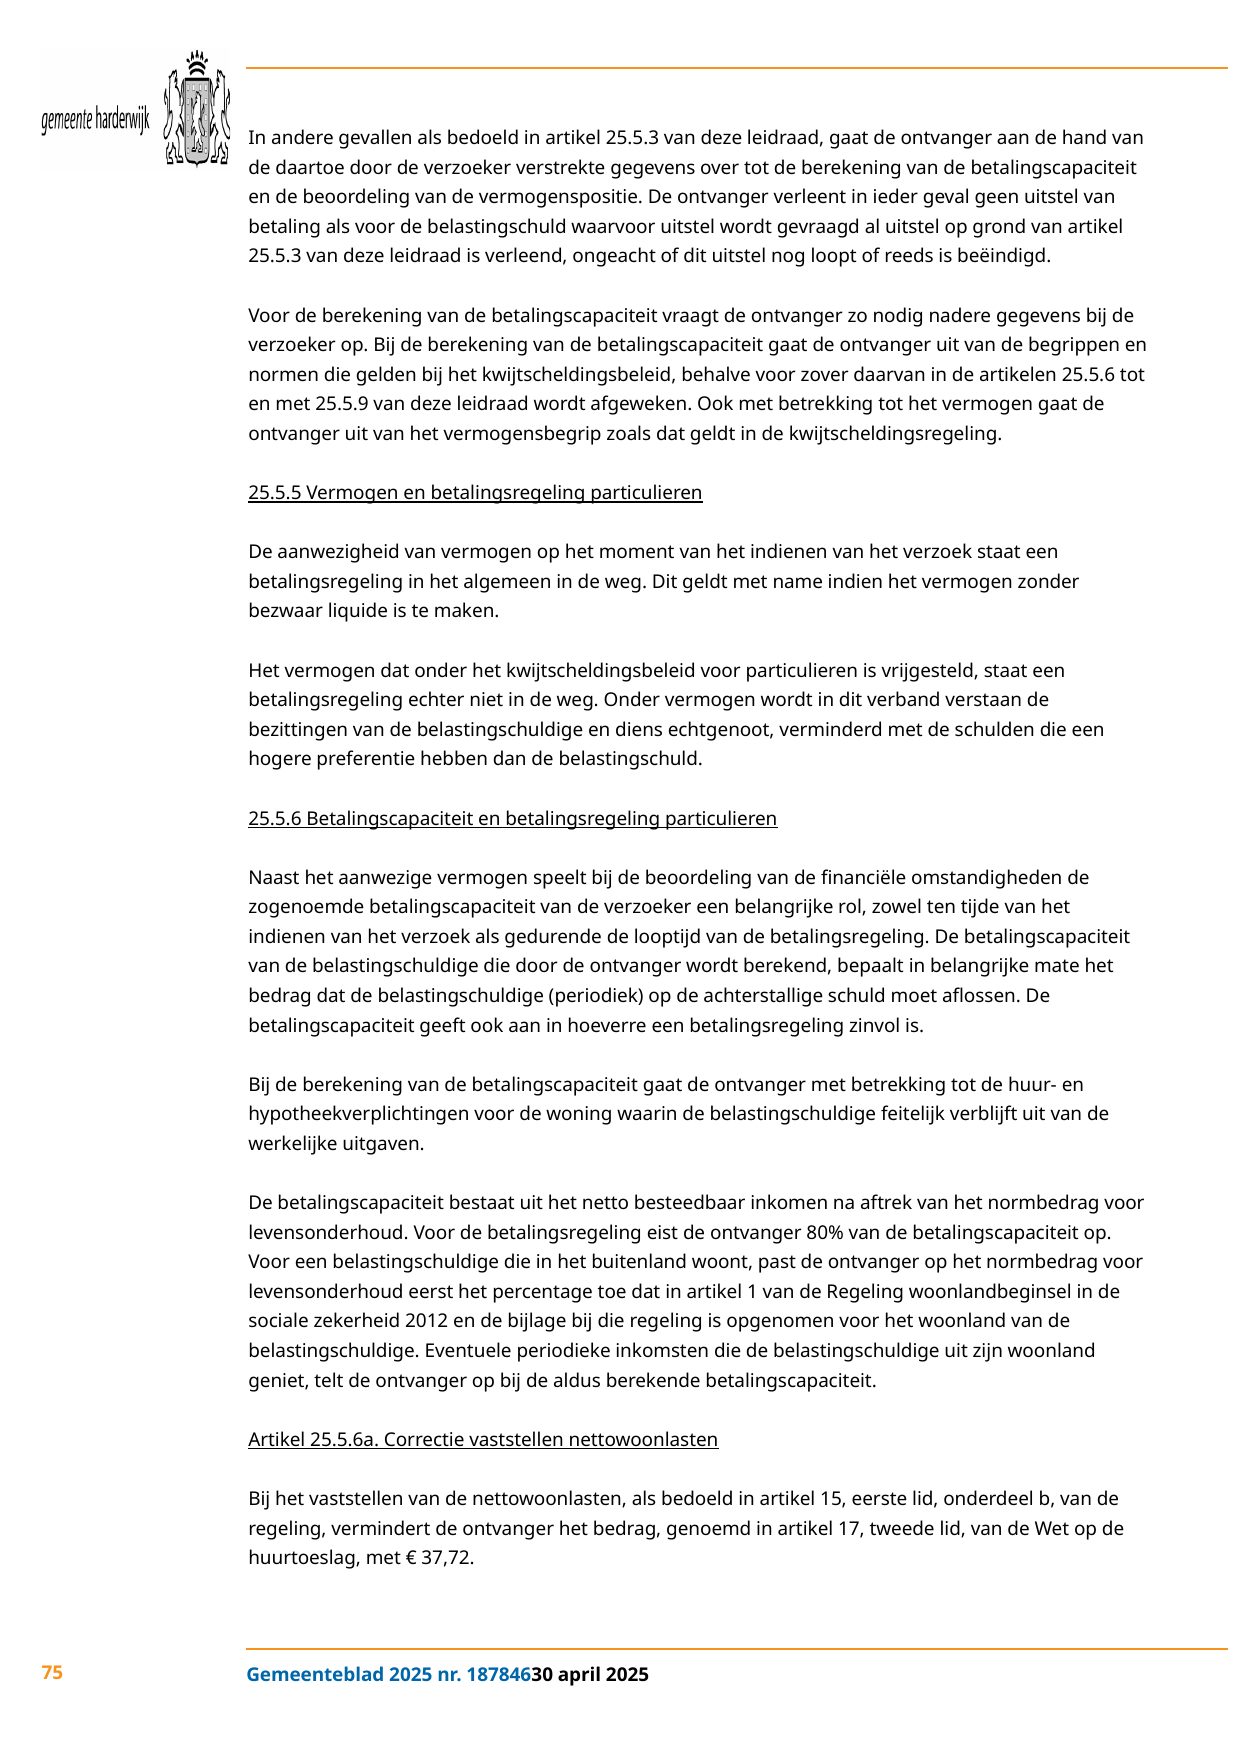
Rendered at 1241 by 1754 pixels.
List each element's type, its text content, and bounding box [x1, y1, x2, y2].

text Het vermogen dat onder het kwijtscheldingsbeleid voor particulieren is vrijgesteld, staat een betalingsregeling echter niet in de weg. Onder vermogen wordt in dit verband verstaan de bezittingen van de belastingschuldige en diens echtgenoot, verminderd met de schulden die een hogere preferentie hebben dan de belastingschuld. [248, 657, 1152, 771]
text De betalingscapaciteit bestaat uit het netto besteedbaar inkomen na aftrek van het normbedrag voor levensonderhoud. Voor de betalingsregeling eist de ontvanger 80% van de betalingscapaciteit op. Voor een belastingschuldige die in het buitenland woont, past de ontvanger op het normbedrag voor levensonderhoud eerst het percentage toe dat in artikel 1 van de Regeling woonlandbeginsel in de sociale zekerheid 2012 en de bijlage bij die regeling is opgenomen voor het woonland van de belastingschuldige. Eventuele periodieke inkomsten die de belastingschuldige uit zijn woonland geniet, telt de ontvanger op bij de aldus berekende betalingscapaciteit. [248, 1189, 1152, 1393]
text Artikel 25.5.6a. Correctie vaststellen nettowoonlasten [248, 1426, 1152, 1452]
picture [41, 47, 231, 172]
text De aanwezigheid van vermogen op het moment van het indienen van het verzoek staat een betalingsregeling in het algemeen in de weg. Dit geldt met name indien het vermogen zonder bezwaar liquide is te maken. [248, 538, 1152, 623]
text 25.5.5 Vermogen en betalingsregeling particulieren [248, 479, 1152, 505]
text Voor de berekening van de betalingscapaciteit vraagt de ontvanger zo nodig nadere gegevens bij de verzoeker op. Bij de berekening van de betalingscapaciteit gaat de ontvanger uit van de begrippen en normen die gelden bij het kwijtscheldingsbeleid, behalve voor zover daarvan in de artikelen 25.5.6 tot en met 25.5.9 van deze leidraad wordt afgeweken. Ook met betrekking tot het vermogen gaat de ontvanger uit van het vermogensbegrip zoals dat geldt in de kwijtscheldingsregeling. [248, 302, 1152, 446]
text Naast het aanwezige vermogen speelt bij de beoordeling van de financiële omstandigheden de zogenoemde betalingscapaciteit van de verzoeker een belangrijke rol, zowel ten tijde van het indienen van het verzoek als gedurende de looptijd van de betalingsregeling. De betalingscapaciteit van de belastingschuldige die door de ontvanger wordt berekend, bepaalt in belangrijke mate het bedrag dat de belastingschuldige (periodiek) op de achterstallige schuld moet aflossen. De betalingscapaciteit geeft ook aan in hoeverre een betalingsregeling zinvol is. [248, 864, 1152, 1038]
text Bij de berekening van de betalingscapaciteit gaat de ontvanger met betrekking tot de huur- en hypotheekverplichtingen voor de woning waarin de belastingschuldige feitelijk verblijft uit van de werkelijke uitgaven. [248, 1071, 1152, 1156]
text 25.5.6 Betalingscapaciteit en betalingsregeling particulieren [248, 805, 1152, 831]
text Bij het vaststellen van de nettowoonlasten, als bedoeld in artikel 15, eerste lid, onderdeel b, van de regeling, vermindert de ontvanger het bedrag, genoemd in artikel 17, tweede lid, van de Wet op de huurtoeslag, met € 37,72. [248, 1485, 1152, 1570]
text In andere gevallen als bedoeld in artikel 25.5.3 van deze leidraad, gaat de ontvanger aan de hand van de daartoe door de verzoeker verstrekte gegevens over tot de berekening van de betalingscapaciteit en de beoordeling van de vermogenspositie. De ontvanger verleent in ieder geval geen uitstel van betaling als voor de belastingschuld waarvoor uitstel wordt gevraagd al uitstel op grond van artikel 25.5.3 van deze leidraad is verleend, ongeacht of dit uitstel nog loopt of reeds is beëindigd. [248, 124, 1152, 268]
